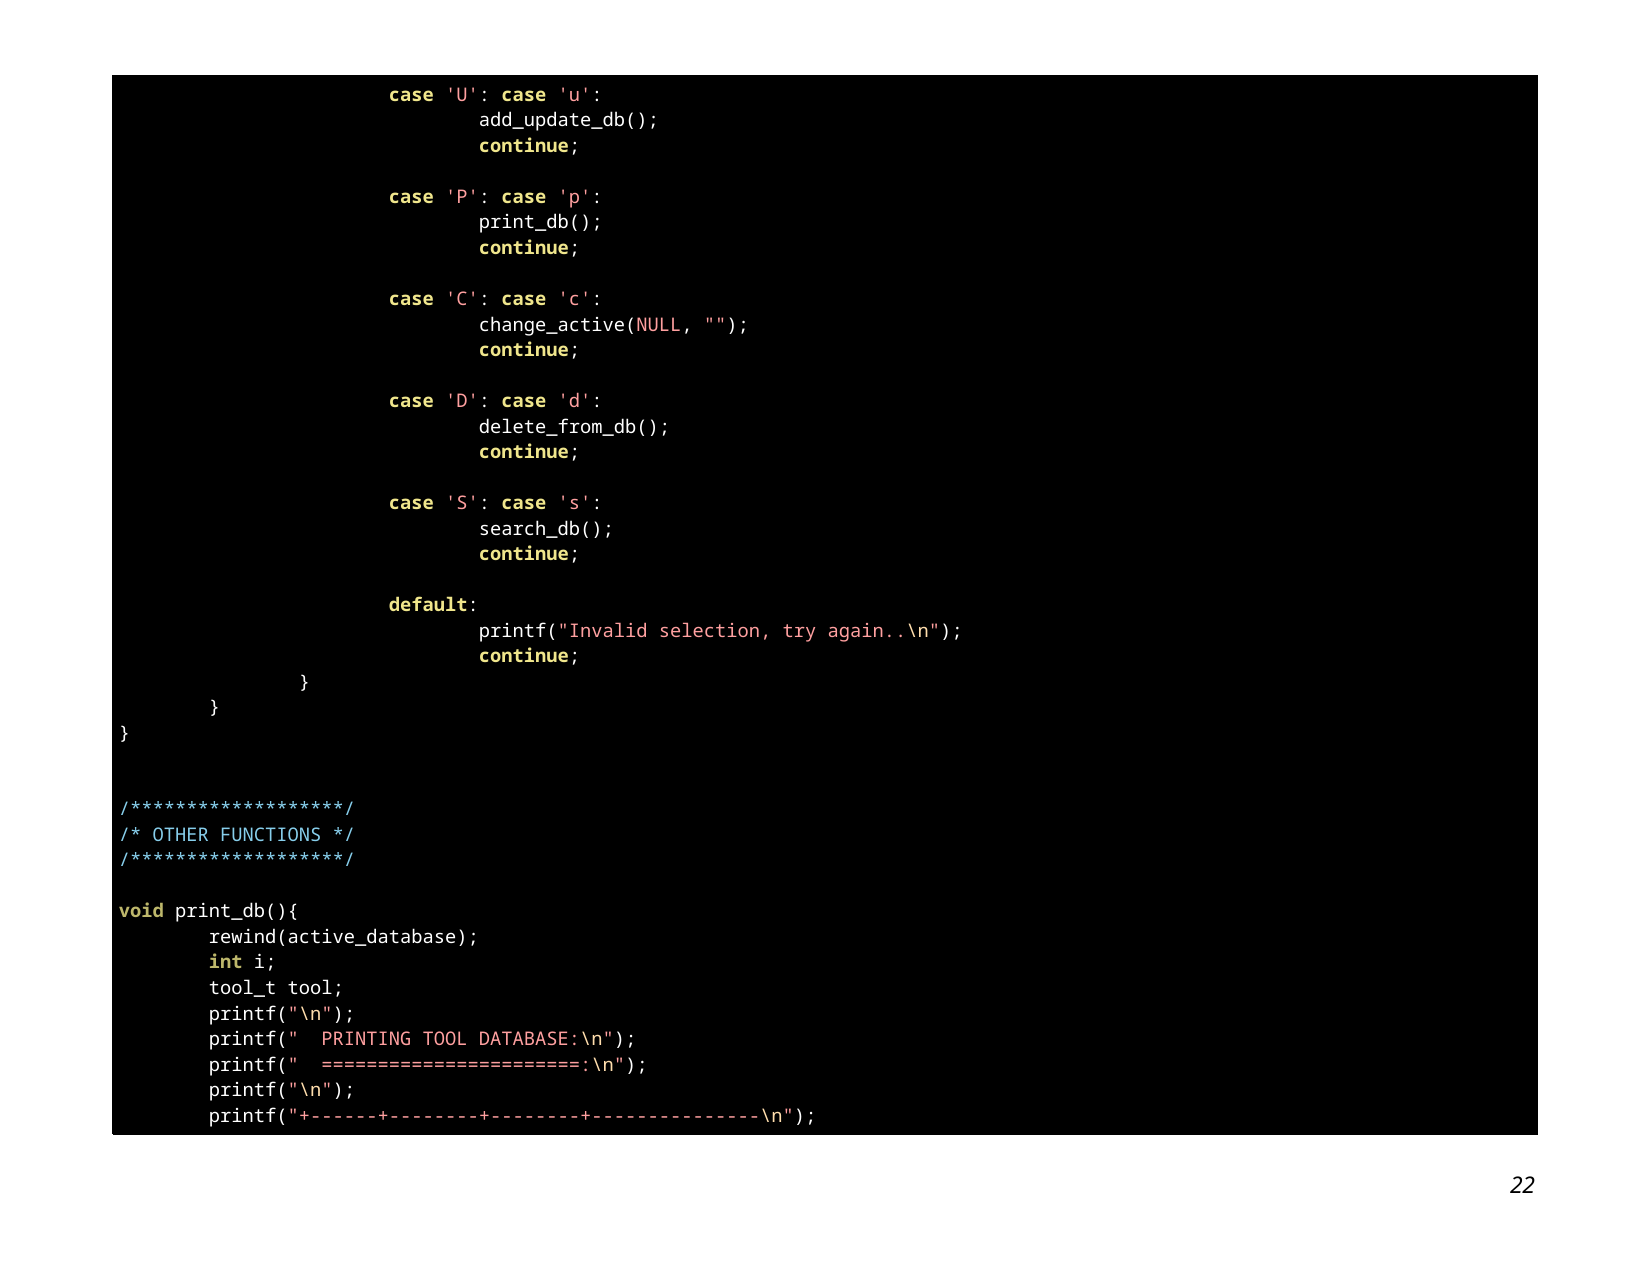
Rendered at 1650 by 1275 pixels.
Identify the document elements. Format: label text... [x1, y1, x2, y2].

text case 'U': case 'u': add_update_db(); continue; case 'P': case 'p': print_db(); continue; case 'C': case 'c': change_active(NULL, ""); continue; case 'D': case 'd': delete_from_db(); continue; case 'S': case 's': search_db(); continue; default: printf("Invalid selection, try again..\n"); continue; } } } /*******************/ /* OTHER FUNCTIONS */ /*******************/ void print_db(){ rewind(active_database); int i; tool_t tool; printf("\n"); printf(" PRINTING TOOL DATABASE:\n"); printf(" =======================:\n"); printf("\n"); printf("+------+--------+--------+---------------\n"); [114, 76, 1537, 1134]
